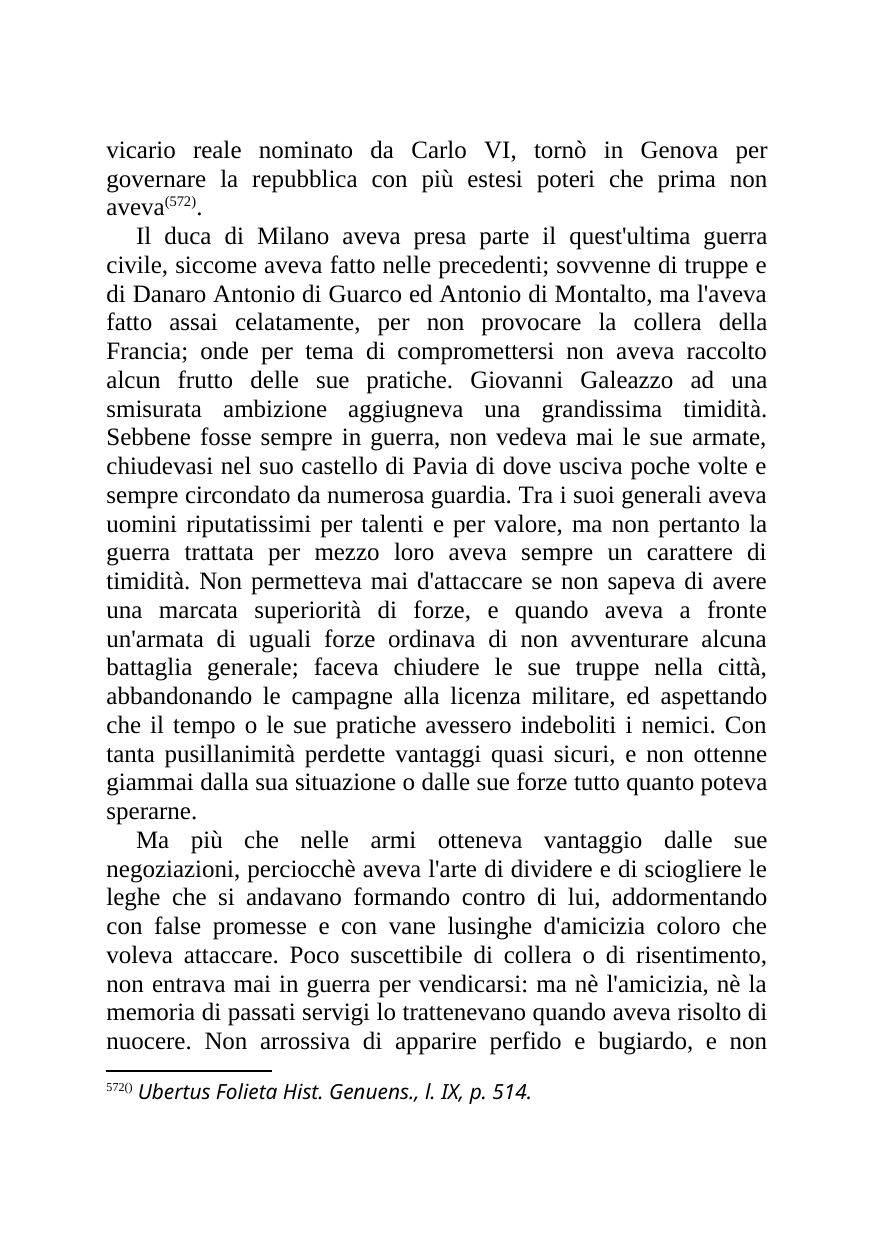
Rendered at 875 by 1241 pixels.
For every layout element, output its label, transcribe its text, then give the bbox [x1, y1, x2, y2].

text Ma più che nelle armi otteneva vantaggio dalle sue negoziazioni, perciocchè aveva l'arte di dividere e di sciogliere le leghe che si andavano formando contro di lui, addormentando con false promesse e con vane lusinghe d'amicizia coloro che voleva attaccare. Poco suscettibile di collera o di risentimento, non entrava mai in guerra per vendicarsi: ma nè l'amicizia, nè la memoria di passati servigi lo trattenevano quando aveva risolto di nuocere. Non arrossiva di apparire perfido e bugiardo, e non [106, 825, 768, 1055]
text Il duca di Milano aveva presa parte il quest'ultima guerra civile, siccome aveva fatto nelle precedenti; sovvenne di truppe e di Danaro Antonio di Guarco ed Antonio di Montalto, ma l'aveva fatto assai celatamente, per non provocare la collera della Francia; onde per tema di compromettersi non aveva raccolto alcun frutto delle sue pratiche. Giovanni Galeazzo ad una smisurata ambizione aggiugneva una grandissima timidità. Sebbene fosse sempre in guerra, non vedeva mai le sue armate, chiudevasi nel suo castello di Pavia di dove usciva poche volte e sempre circondato da numerosa guardia. Tra i suoi generali aveva uomini riputatissimi per talenti e per valore, ma non pertanto la guerra trattata per mezzo loro aveva sempre un carattere di timidità. Non permetteva mai d'attaccare se non sapeva di avere una marcata superiorità di forze, e quando aveva a fronte un'armata di uguali forze ordinava di non avventurare alcuna battaglia generale; faceva chiudere le sue truppe nella città, abbandonando le campagne alla licenza militare, ed aspettando che il tempo o le sue pratiche avessero indeboliti i nemici. Con tanta pusillanimità perdette vantaggi quasi sicuri, e non ottenne giammai dalla sua situazione o dalle sue forze tutto quanto poteva sperarne. [106, 221, 768, 825]
text vicario reale nominato da Carlo VI, tornò in Genova per governare la repubblica con più estesi poteri che prima non aveva(). [106, 135, 768, 221]
text () Ubertus Folieta Hist. Genuens., l. IX, p. 514. [106, 1077, 768, 1105]
